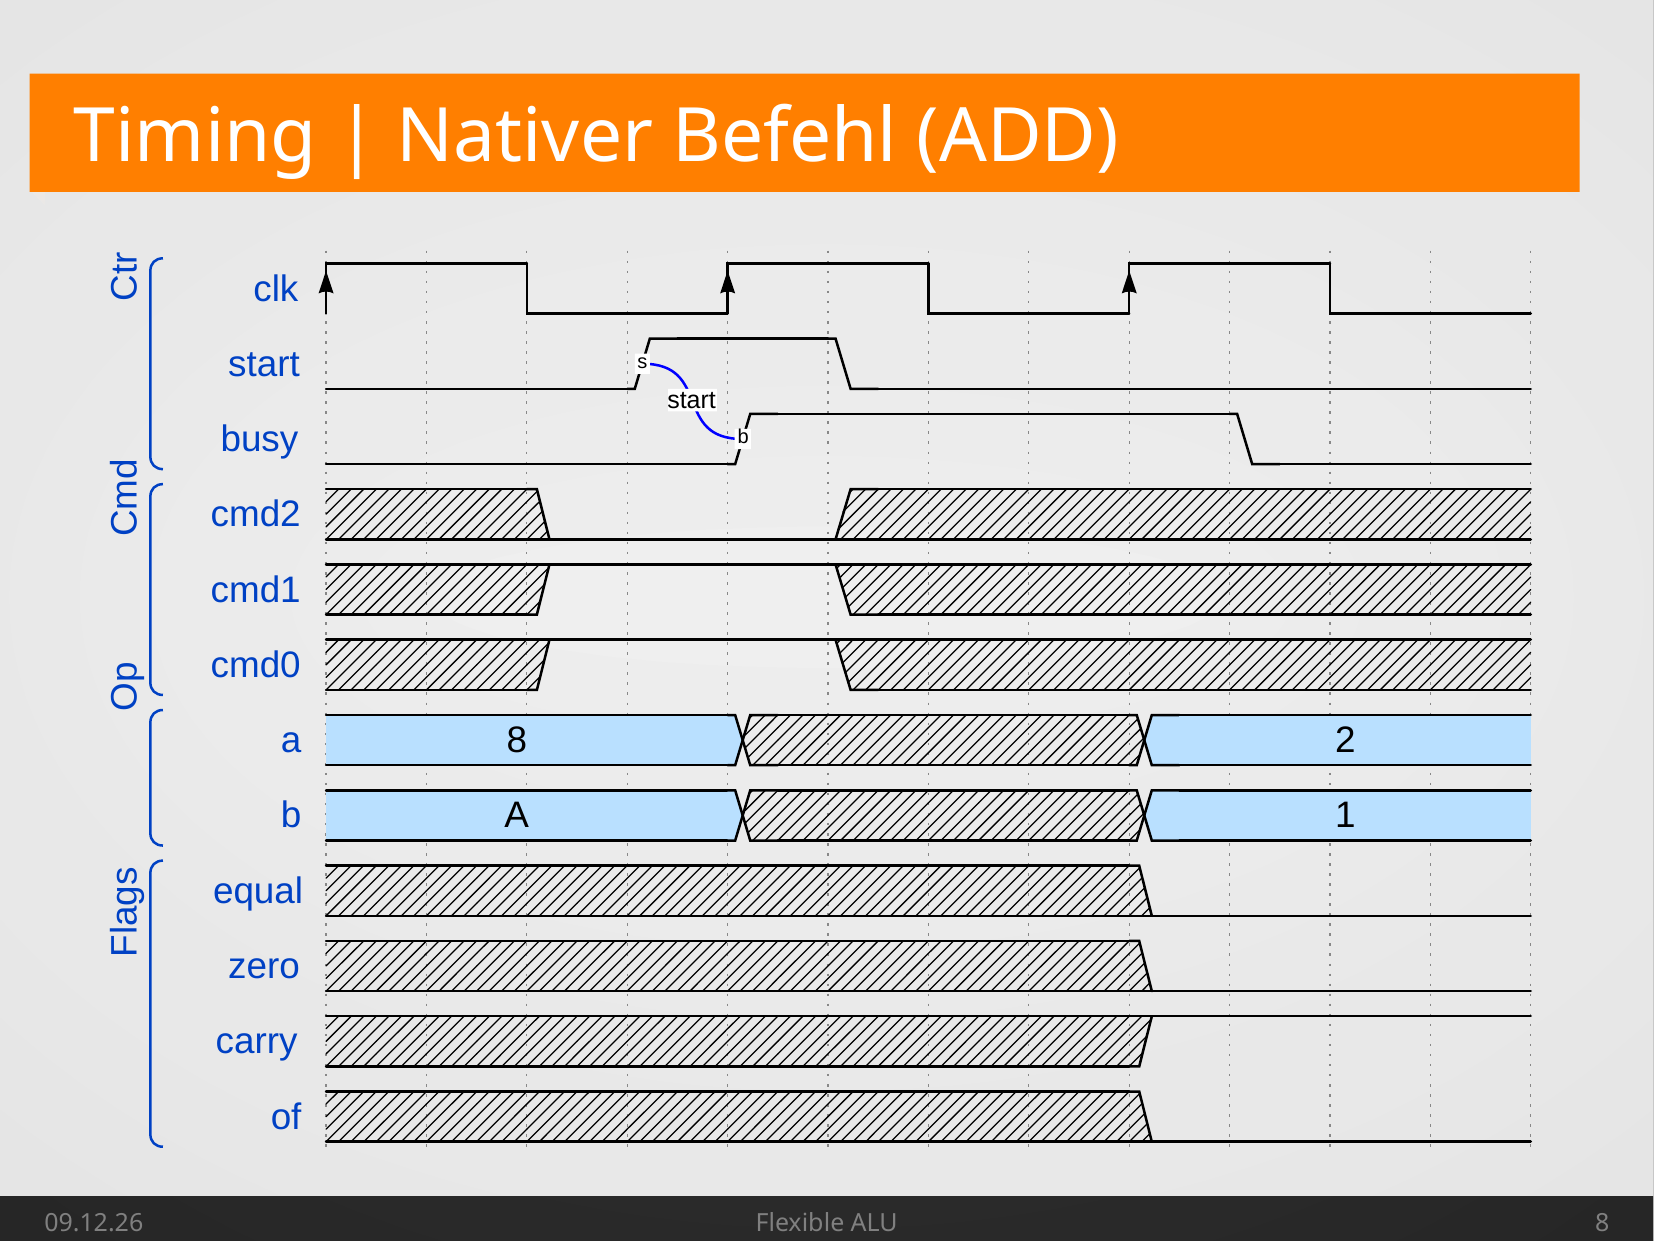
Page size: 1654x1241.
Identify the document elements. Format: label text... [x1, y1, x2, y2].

title Timing | Nativer Befehl (ADD) [73, 73, 1565, 192]
picture [73, 249, 1580, 1153]
